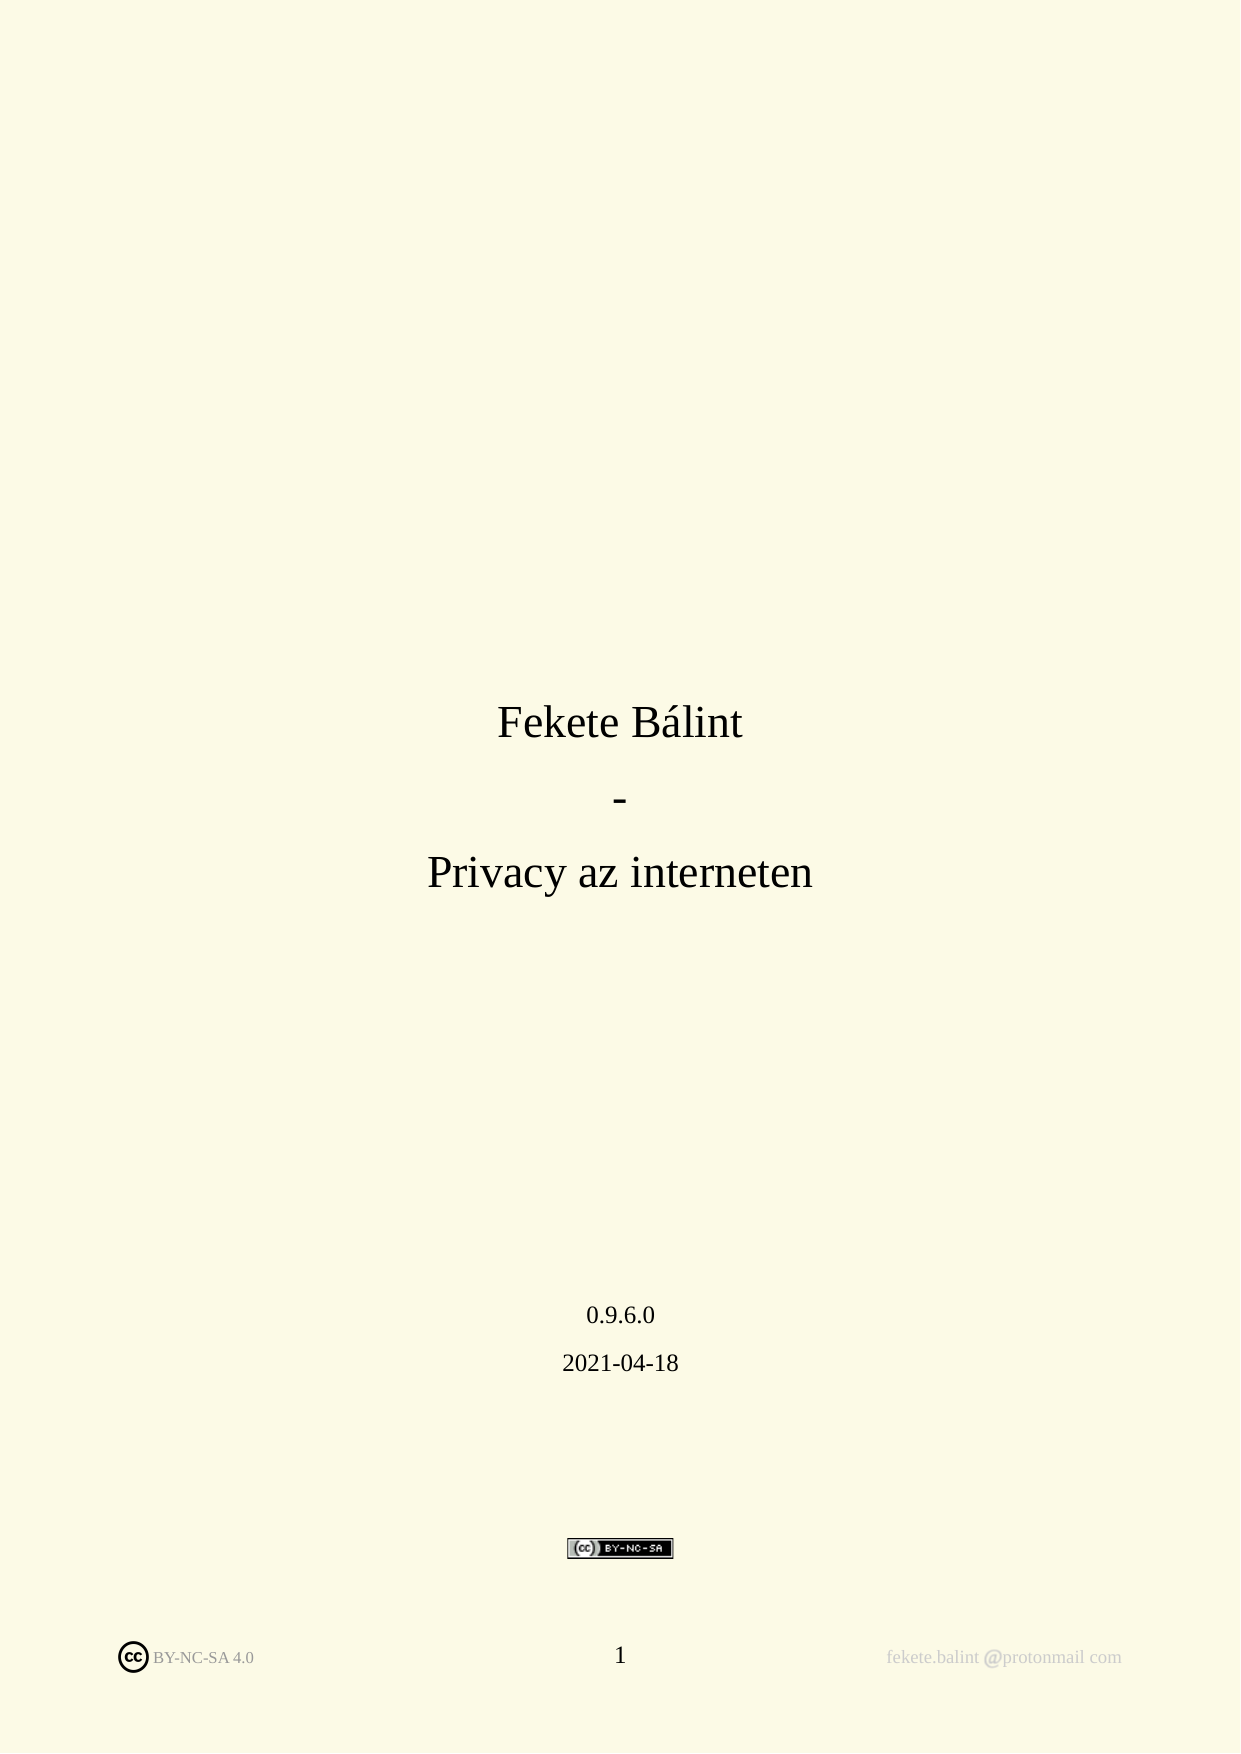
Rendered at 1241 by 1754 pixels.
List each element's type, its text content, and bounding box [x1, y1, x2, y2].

text Privacy az interneten [118, 844, 1122, 897]
picture [118, 1641, 149, 1673]
picture [567, 1538, 674, 1559]
text 2021-04-18 [118, 1348, 1122, 1377]
text - [118, 769, 1122, 822]
text 0.9.6.0 [118, 1300, 1122, 1329]
picture [982, 1648, 1003, 1669]
text Fekete Bálint [118, 694, 1122, 747]
